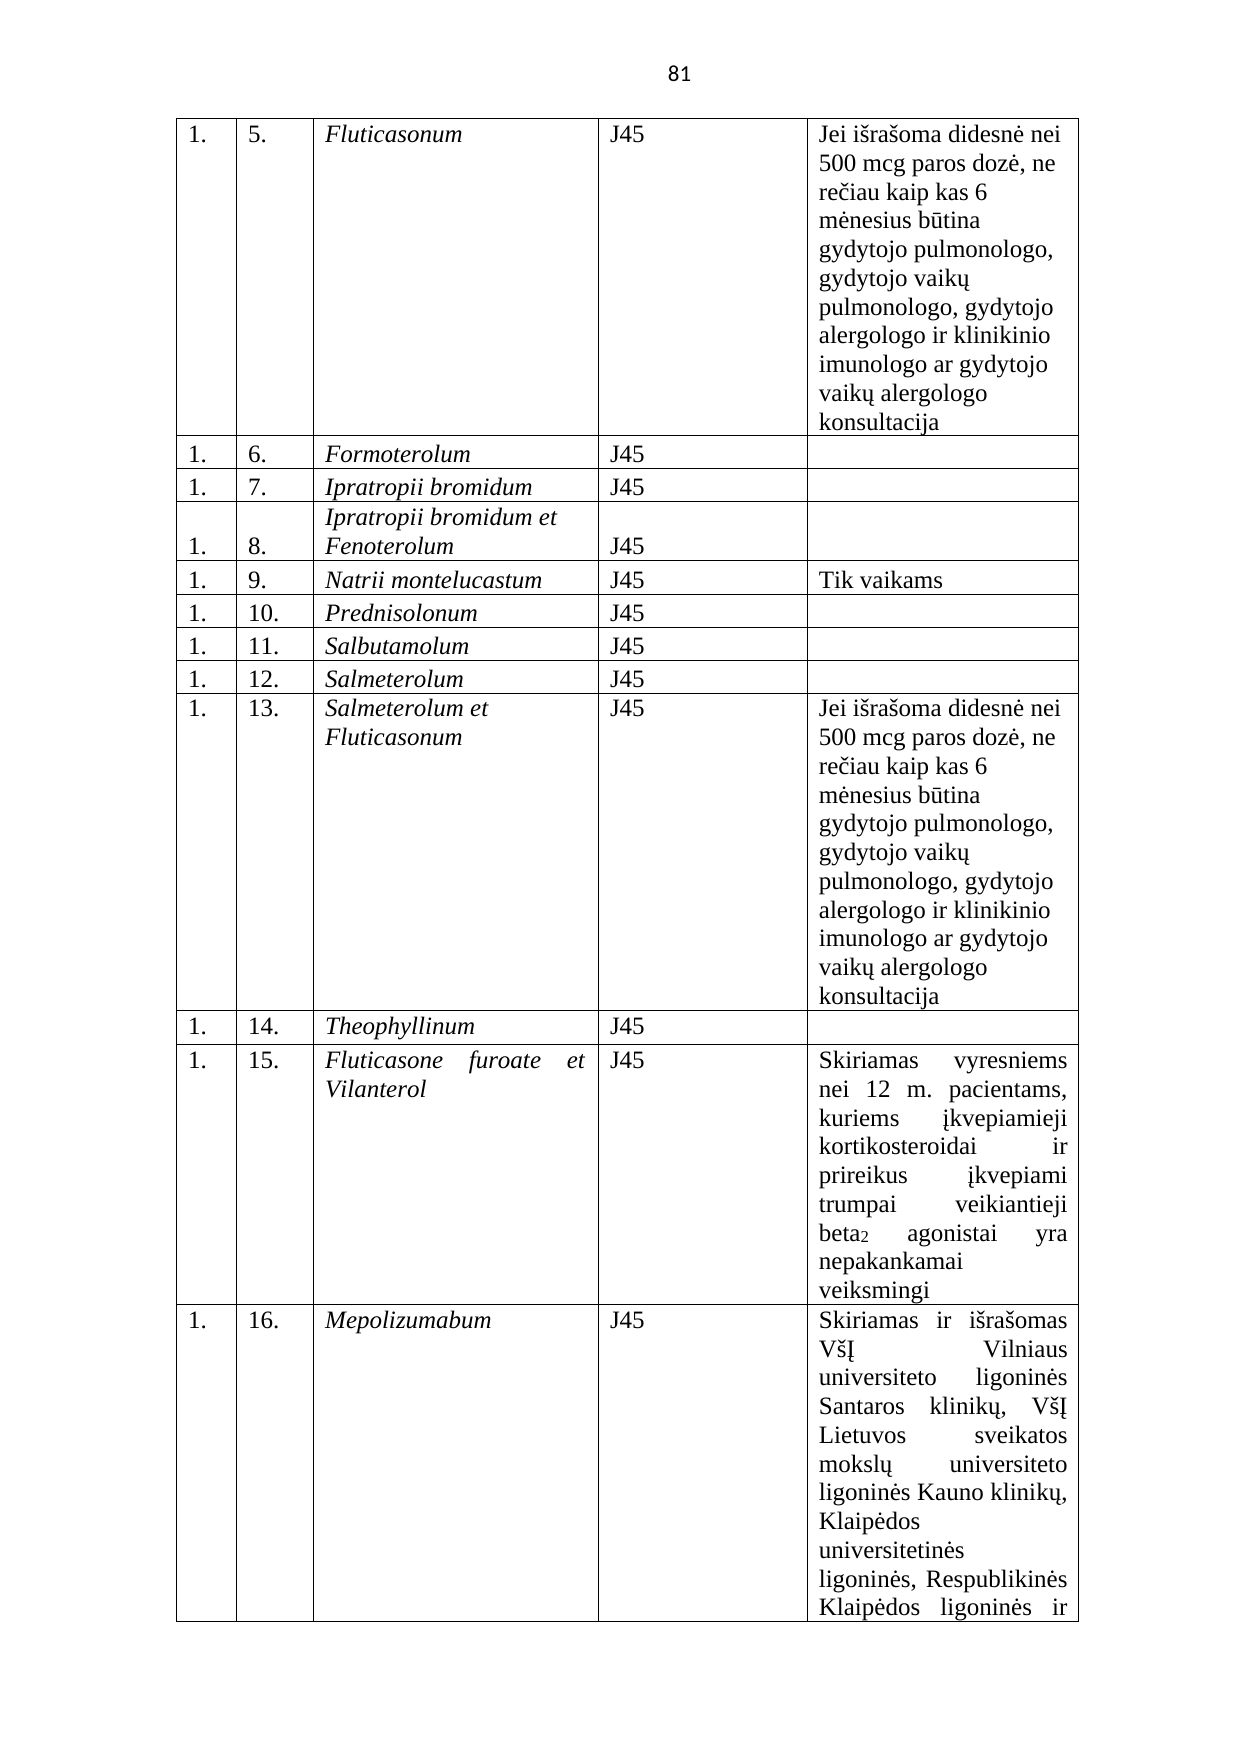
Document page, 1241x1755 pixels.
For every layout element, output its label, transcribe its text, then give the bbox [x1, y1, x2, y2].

table_cell [1109, 1304, 1123, 1621]
table_cell 7. [237, 469, 313, 501]
table_cell 1. [177, 119, 236, 435]
table_cell [1103, 627, 1109, 659]
table_cell [1103, 1044, 1109, 1304]
table_cell [1079, 1044, 1083, 1304]
table_cell Ipratropii bromidum [314, 469, 598, 501]
table_cell Fluticasone furoate et Vilanterol [314, 1045, 598, 1304]
table_cell 1. [177, 628, 236, 659]
table_cell [1109, 468, 1123, 501]
table_cell J45 [599, 119, 807, 435]
table_cell [1099, 627, 1103, 659]
table_cell 6. [237, 436, 313, 468]
table_cell [1103, 594, 1109, 627]
table_cell [1084, 560, 1088, 594]
table_cell [1088, 627, 1093, 659]
table_cell 11. [237, 628, 313, 659]
table_cell Formoterolum [314, 436, 598, 468]
table_cell Natrii montelucastum [314, 561, 598, 594]
table_cell [808, 595, 1078, 627]
table_cell [1109, 627, 1123, 659]
table_cell [808, 661, 1078, 692]
table_cell J45 [599, 561, 807, 594]
table_cell Skiriamas vyresniems nei 12 m. pacientams, kuriems įkvepiamieji kortikosteroidai ir prireikus įkvepiami trumpai veikiantieji beta2 agonistai yra nepakankamai veiksmingi [808, 1045, 1078, 1304]
table_cell [1084, 435, 1088, 468]
table_cell [1079, 693, 1083, 1010]
table_cell [1103, 693, 1109, 1010]
table_cell [1088, 693, 1093, 1010]
table_cell Theophyllinum [314, 1011, 598, 1044]
table_cell [1109, 560, 1123, 594]
table_cell [1103, 660, 1109, 692]
table_cell [1084, 594, 1088, 627]
table_cell Jei išrašoma didesnė nei 500 mcg paros dozė, ne rečiau kaip kas 6 mėnesius būtina gydytojo pulmonologo, gydytojo vaikų pulmonologo, gydytojo alergologo ir klinikinio imunologo ar gydytojo vaikų alergologo konsultacija [808, 119, 1078, 435]
table_cell [1109, 660, 1123, 692]
table_cell [1099, 468, 1103, 501]
table_cell [1093, 501, 1099, 559]
table_cell 13. [237, 694, 313, 1010]
table_cell J45 [599, 436, 807, 468]
table_cell [1088, 1044, 1093, 1304]
table_cell [1109, 1010, 1123, 1044]
table_cell [1079, 660, 1083, 692]
table_cell [1109, 501, 1123, 559]
table_cell [1099, 1304, 1103, 1621]
table_cell 1. [177, 1045, 236, 1304]
table_cell [1093, 627, 1099, 659]
table_cell J45 [599, 694, 807, 1010]
table_cell [1099, 435, 1103, 468]
table_cell 1. [177, 661, 236, 692]
table_cell [1088, 594, 1093, 627]
table_cell [1103, 435, 1109, 468]
table_cell 1. [177, 502, 236, 559]
table_cell J45 [599, 502, 807, 559]
table_cell [1093, 468, 1099, 501]
table_cell [1079, 435, 1083, 468]
table_cell [1088, 118, 1093, 435]
table_cell J45 [599, 1305, 807, 1621]
table_cell [1088, 501, 1093, 559]
table_cell [1093, 118, 1099, 435]
table_cell J45 [599, 628, 807, 659]
table_cell [808, 502, 1078, 559]
table_cell [1103, 501, 1109, 559]
table_cell [1079, 501, 1083, 559]
table_cell [1103, 1304, 1109, 1621]
table_cell [1093, 1304, 1099, 1621]
table_cell Salmeterolum [314, 661, 598, 692]
table_cell [1084, 627, 1088, 659]
table_cell [808, 628, 1078, 659]
table_cell Salbutamolum [314, 628, 598, 659]
table_cell [1099, 594, 1103, 627]
table_cell 1. [177, 436, 236, 468]
table_cell 1. [177, 561, 236, 594]
table_cell Fluticasonum [314, 119, 598, 435]
table_cell J45 [599, 1045, 807, 1304]
table_cell [808, 1011, 1078, 1044]
table_cell [1088, 1010, 1093, 1044]
table_cell [1093, 1044, 1099, 1304]
table_cell Prednisolonum [314, 595, 598, 627]
table_cell [1099, 693, 1103, 1010]
table_cell [1079, 594, 1083, 627]
table_cell [1079, 1010, 1083, 1044]
table_cell [1109, 594, 1123, 627]
table_cell [1088, 1304, 1093, 1621]
table_cell [1093, 1010, 1099, 1044]
table_cell [808, 436, 1078, 468]
table_cell Tik vaikams [808, 561, 1078, 594]
table_cell 16. [237, 1305, 313, 1621]
table_cell [1079, 468, 1083, 501]
table_cell [1093, 660, 1099, 692]
table_cell 15. [237, 1045, 313, 1304]
table_cell 10. [237, 595, 313, 627]
table_cell J45 [599, 469, 807, 501]
table_cell J45 [599, 595, 807, 627]
table_cell [1099, 660, 1103, 692]
table_cell [1093, 594, 1099, 627]
table_cell [1088, 468, 1093, 501]
table_cell J45 [599, 661, 807, 692]
table_cell 1. [177, 694, 236, 1010]
table_cell [1103, 1010, 1109, 1044]
table_cell [1109, 435, 1123, 468]
table_cell [1088, 435, 1093, 468]
table_cell [1079, 118, 1083, 435]
table_cell Salmeterolum et Fluticasonum [314, 694, 598, 1010]
table_cell 14. [237, 1011, 313, 1044]
table_cell J45 [599, 1011, 807, 1044]
table_cell [1084, 501, 1088, 559]
table_cell [1079, 560, 1083, 594]
table_cell [1099, 560, 1103, 594]
table_cell [1084, 1010, 1088, 1044]
table_cell [1103, 468, 1109, 501]
table_cell 1. [177, 595, 236, 627]
table_cell [1079, 627, 1083, 659]
table_cell Jei išrašoma didesnė nei 500 mcg paros dozė, ne rečiau kaip kas 6 mėnesius būtina gydytojo pulmonologo, gydytojo vaikų pulmonologo, gydytojo alergologo ir klinikinio imunologo ar gydytojo vaikų alergologo konsultacija [808, 694, 1078, 1010]
table_cell 1. [177, 1011, 236, 1044]
table_cell [1084, 1044, 1088, 1304]
table_cell 5. [237, 119, 313, 435]
table_cell [1109, 693, 1123, 1010]
table_cell [1088, 660, 1093, 692]
table_cell [1093, 560, 1099, 594]
table_cell [808, 469, 1078, 501]
table_cell [1084, 468, 1088, 501]
table_cell 8. [237, 502, 313, 559]
table_cell [1103, 560, 1109, 594]
table_cell [1079, 1304, 1083, 1621]
table_cell Skiriamas ir išrašomas VšĮ Vilniaus universiteto ligoninės Santaros klinikų, VšĮ Lietuvos sveikatos mokslų universiteto ligoninės Kauno klinikų, Klaipėdos universitetinės ligoninės, Respublikinės Klaipėdos ligoninės ir [808, 1305, 1078, 1621]
table_cell [1099, 501, 1103, 559]
table_cell [1099, 1044, 1103, 1304]
table_cell [1103, 118, 1109, 435]
table_cell [1099, 118, 1103, 435]
table_cell 1. [177, 469, 236, 501]
table_cell [1084, 660, 1088, 692]
table_cell [1084, 118, 1088, 435]
table_cell [1099, 1010, 1103, 1044]
table_cell [1088, 560, 1093, 594]
table_cell 1. [177, 1305, 236, 1621]
table_cell [1093, 693, 1099, 1010]
table_cell Ipratropii bromidum et Fenoterolum [314, 502, 598, 559]
table_cell 12. [237, 661, 313, 692]
table_cell [1084, 693, 1088, 1010]
table_cell 9. [237, 561, 313, 594]
table_cell [1084, 1304, 1088, 1621]
table_cell [1109, 1044, 1123, 1304]
table_cell Mepolizumabum [314, 1305, 598, 1621]
table_cell [1109, 118, 1123, 435]
table_cell [1093, 435, 1099, 468]
